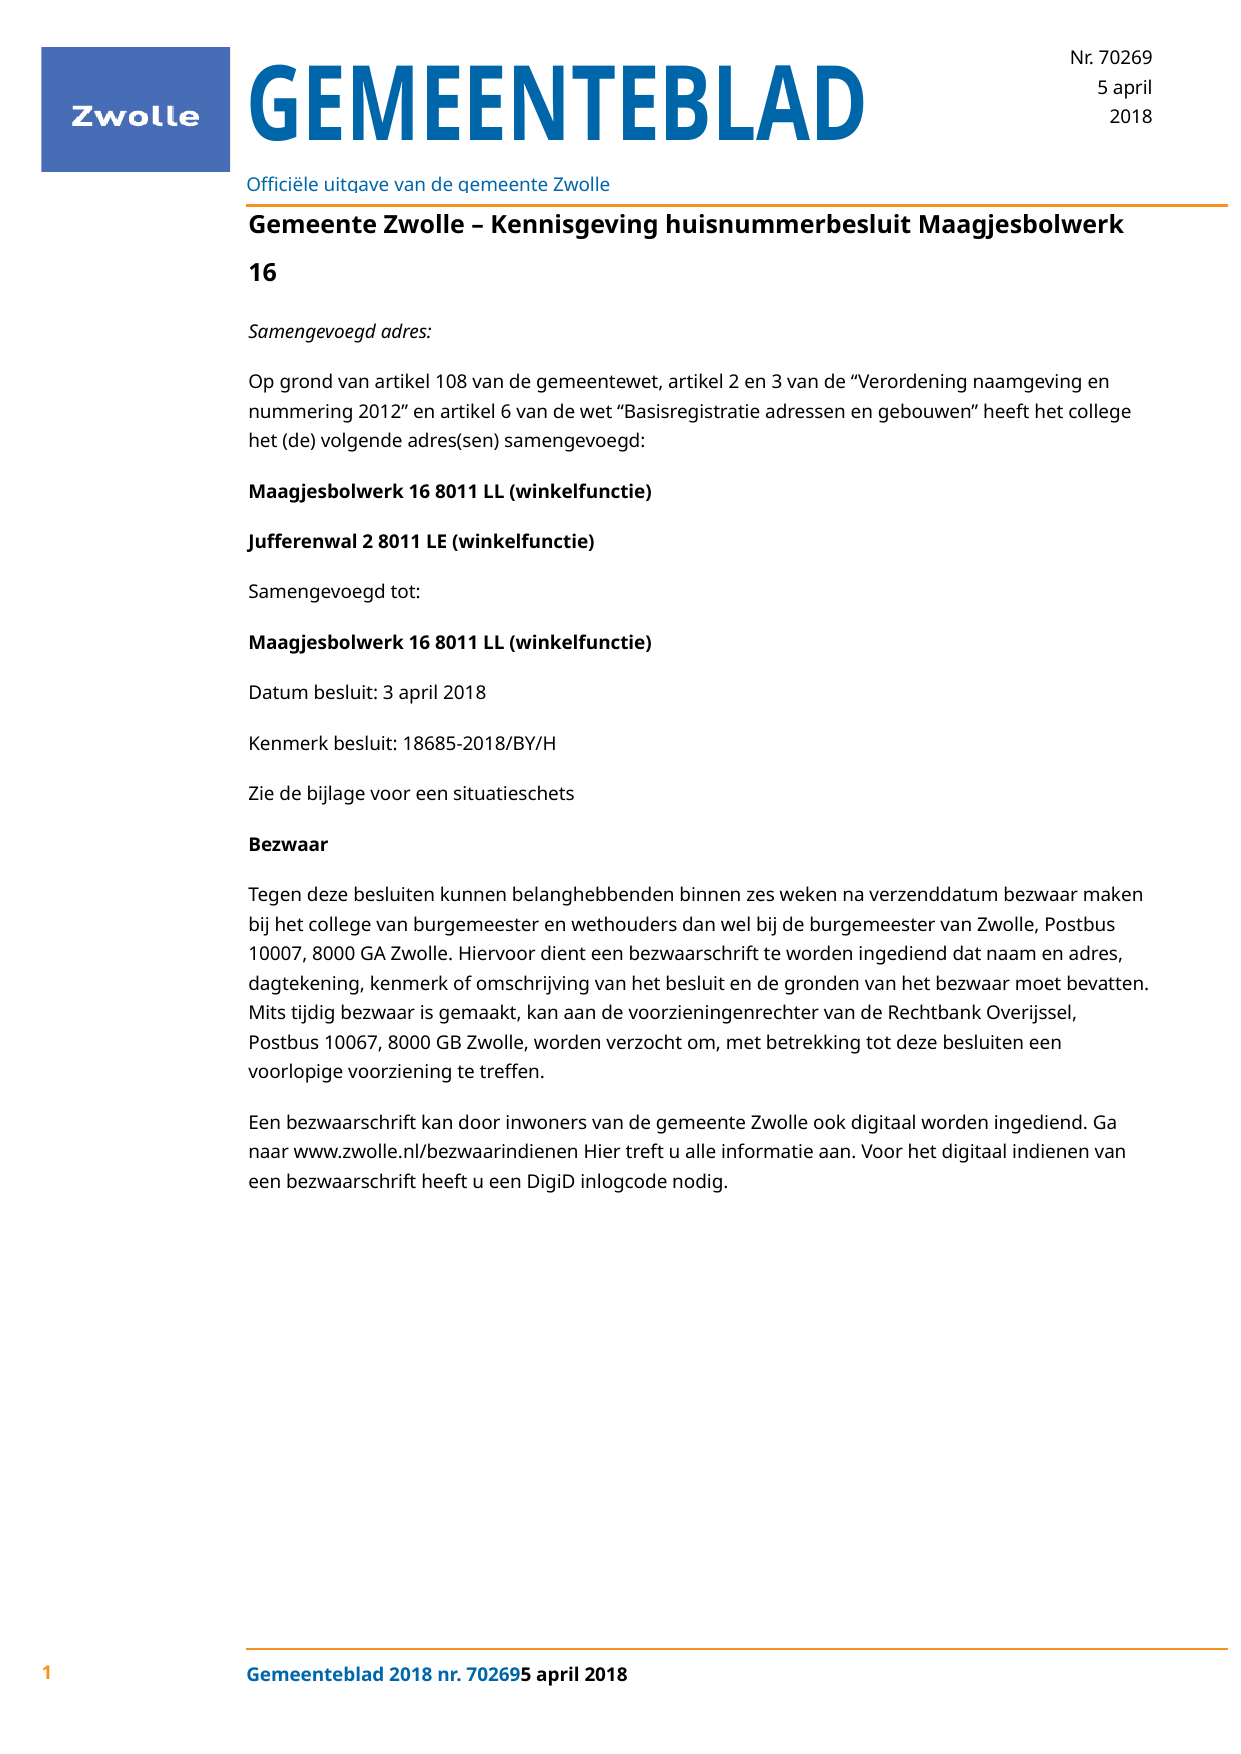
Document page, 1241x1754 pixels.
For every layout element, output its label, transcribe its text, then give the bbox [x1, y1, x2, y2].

text Kenmerk besluit: 18685-2018/BY/H [248, 730, 1152, 756]
picture [41, 47, 231, 172]
text Gemeente Zwolle – Kennisgeving huisnummerbesluit Maagjesbolwerk 16 [248, 207, 1152, 288]
text Samengevoegd adres: [248, 318, 1152, 344]
text Bezwaar [248, 831, 1152, 857]
text Maagjesbolwerk 16 8011 LL (winkelfunctie) [248, 629, 1152, 655]
text Op grond van artikel 108 van de gemeentewet, artikel 2 en 3 van de “Verordening naamgeving en nummering 2012” en artikel 6 van de wet “Basisregistratie adressen en gebouwen” heeft het college het (de) volgende adres(sen) samengevoegd: [248, 368, 1152, 453]
text Jufferenwal 2 8011 LE (winkelfunctie) [248, 528, 1152, 554]
text Zie de bijlage voor een situatieschets [248, 780, 1152, 806]
text Samengevoegd tot: [248, 579, 1152, 604]
text Datum besluit: 3 april 2018 [248, 679, 1152, 705]
text Een bezwaarschrift kan door inwoners van de gemeente Zwolle ook digitaal worden ingediend. Ga naar www.zwolle.nl/bezwaarindienen Hier treft u alle informatie aan. Voor het digitaal indienen van een bezwaarschrift heeft u een DigiD inlogcode nodig. [248, 1109, 1152, 1194]
text Maagjesbolwerk 16 8011 LL (winkelfunctie) [248, 478, 1152, 504]
text Tegen deze besluiten kunnen belanghebbenden binnen zes weken na verzenddatum bezwaar maken bij het college van burgemeester en wethouders dan wel bij de burgemeester van Zwolle, Postbus 10007, 8000 GA Zwolle. Hiervoor dient een bezwaarschrift te worden ingediend dat naam en adres, dagtekening, kenmerk of omschrijving van het besluit en de gronden van het bezwaar moet bevatten. Mits tijdig bezwaar is gemaakt, kan aan de voorzieningenrechter van de Rechtbank Overijssel, Postbus 10067, 8000 GB Zwolle, worden verzocht om, met betrekking tot deze besluiten een voorlopige voorziening te treffen. [248, 881, 1152, 1084]
